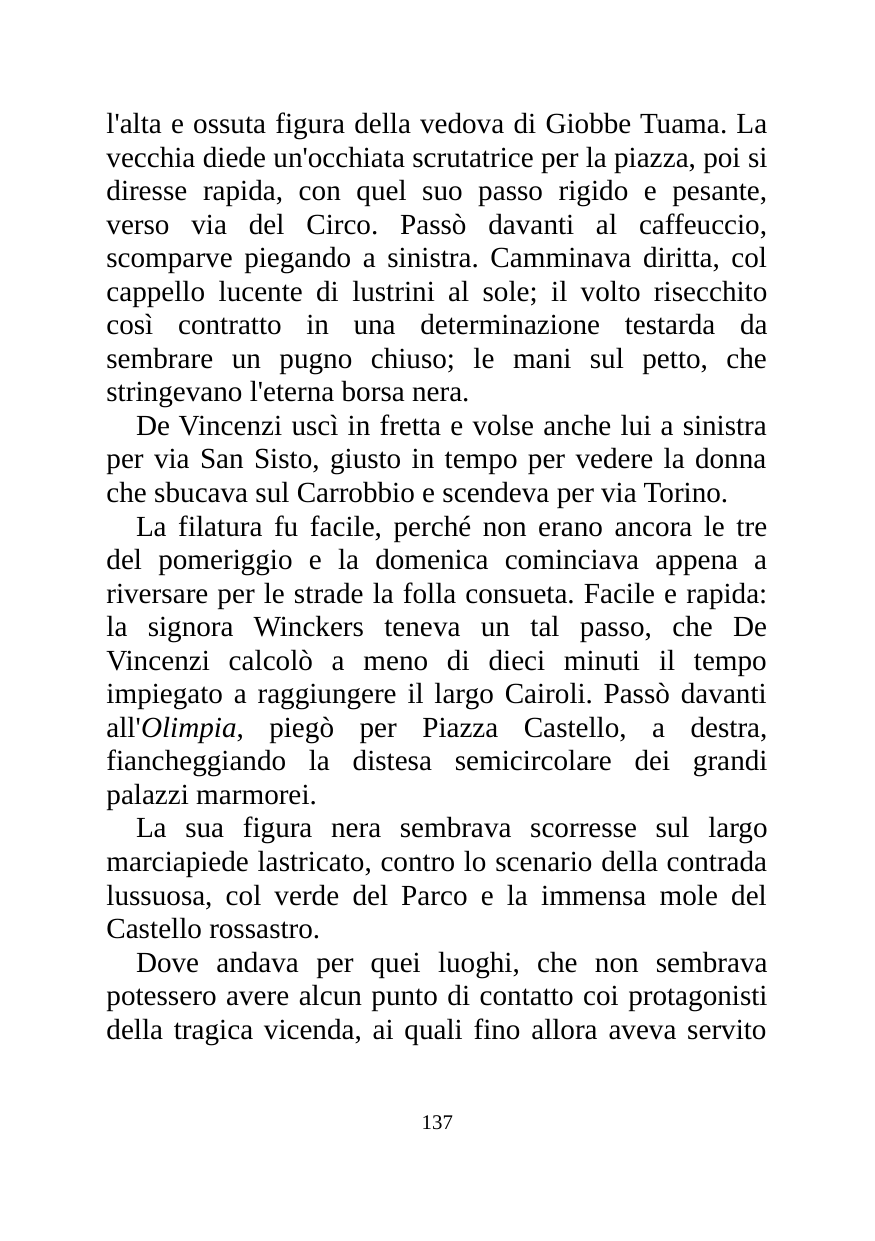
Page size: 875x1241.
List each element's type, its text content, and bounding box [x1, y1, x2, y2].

text l'alta e ossuta figura della vedova di Giobbe Tuama. La vecchia diede un'occhiata scrutatrice per la piazza, poi si diresse rapida, con quel suo passo rigido e pesante, verso via del Circo. Passò davanti al caffeuccio, scomparve piegando a sinistra. Camminava diritta, col cappello lucente di lustrini al sole; il volto risecchito così contratto in una determinazione testarda da sembrare un pugno chiuso; le mani sul petto, che stringevano l'eterna borsa nera. [106, 106, 768, 408]
text De Vincenzi uscì in fretta e volse anche lui a sinistra per via San Sisto, giusto in tempo per vedere la donna che sbucava sul Carrobbio e scendeva per via Torino. [106, 408, 768, 509]
text La filatura fu facile, perché non erano ancora le tre del pomeriggio e la domenica cominciava appena a riversare per le strade la folla consueta. Facile e rapida: la signora Winckers teneva un tal passo, che De Vincenzi calcolò a meno di dieci minuti il tempo impiegato a raggiungere il largo Cairoli. Passò davanti all'Olimpia, piegò per Piazza Castello, a destra, fiancheggiando la distesa semicircolare dei grandi palazzi marmorei. [106, 509, 768, 811]
text Dove andava per quei luoghi, che non sembrava potessero avere alcun punto di contatto coi protagonisti della tragica vicenda, ai quali fino allora aveva servito [106, 945, 768, 1045]
text La sua figura nera sembrava scorresse sul largo marciapiede lastricato, contro lo scenario della contrada lussuosa, col verde del Parco e la immensa mole del Castello rossastro. [106, 811, 768, 945]
